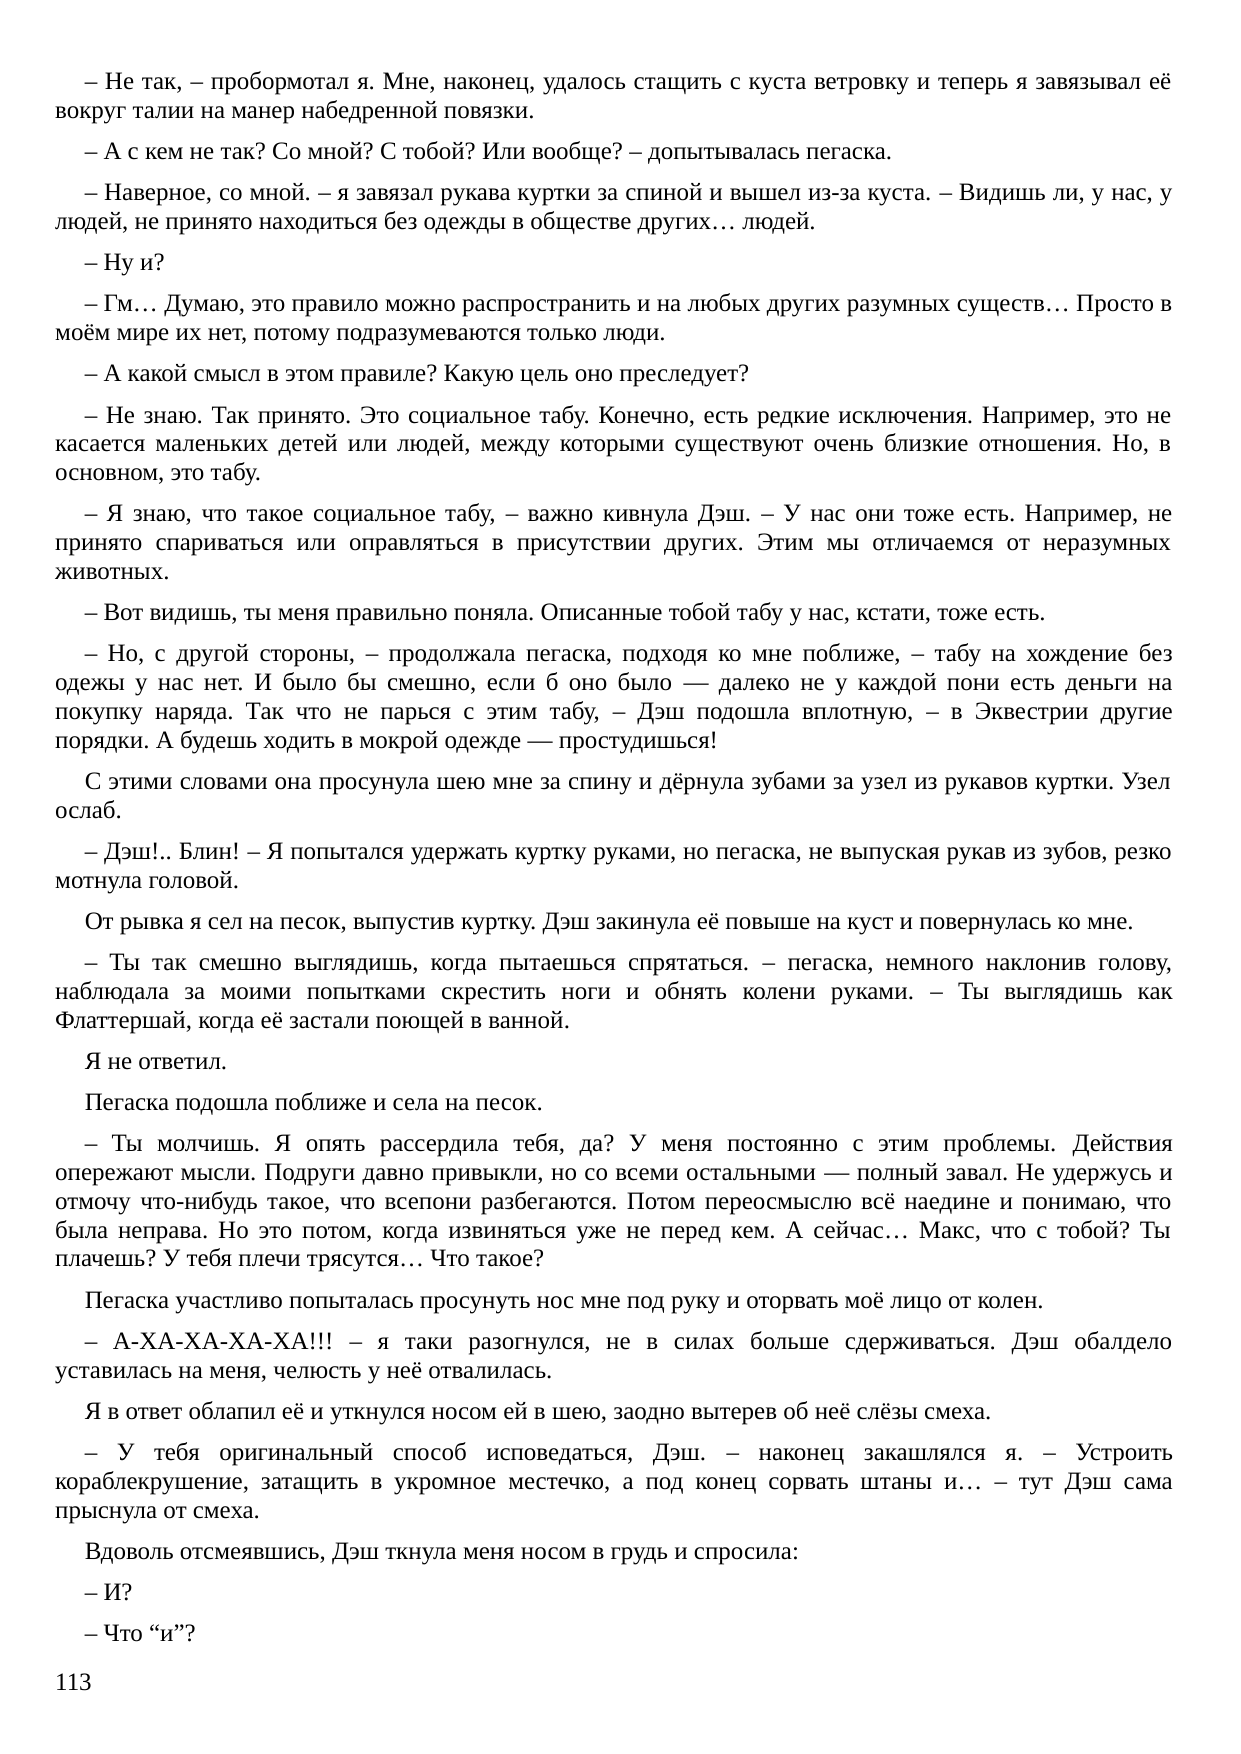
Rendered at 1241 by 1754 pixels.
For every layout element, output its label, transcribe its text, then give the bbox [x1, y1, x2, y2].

text Пегаска подошла поближе и села на песок. [55, 1087, 1173, 1116]
text – Не знаю. Так принято. Это социальное табу. Конечно, есть редкие исключения. Например, это не касается маленьких детей или людей, между которыми существуют очень близкие отношения. Но, в основном, это табу. [55, 400, 1173, 486]
text С этими словами она просунула шею мне за спину и дёрнула зубами за узел из рукавов куртки. Узел ослаб. [55, 766, 1173, 823]
text – Ты так смешно выглядишь, когда пытаешься спрятаться. – пегаска, немного наклонив голову, наблюдала за моими попытками скрестить ноги и обнять колени руками. – Ты выглядишь как Флаттершай, когда её застали поющей в ванной. [55, 947, 1173, 1033]
text – Дэш!.. Блин! – Я попытался удержать куртку руками, но пегаска, не выпуская рукав из зубов, резко мотнула головой. [55, 836, 1173, 893]
text – А-ХА-ХА-ХА-ХА!!! – я таки разогнулся, не в силах больше сдерживаться. Дэш обалдело уставилась на меня, челюсть у неё отвалилась. [55, 1326, 1173, 1383]
text – Наверное, со мной. – я завязал рукава куртки за спиной и вышел из-за куста. – Видишь ли, у нас, у людей, не принято находиться без одежды в обществе других… людей. [55, 177, 1173, 235]
text – Вот видишь, ты меня правильно поняла. Описанные тобой табу у нас, кстати, тоже есть. [55, 597, 1173, 626]
text – А с кем не так? Со мной? С тобой? Или вообще? – допытывалась пегаска. [55, 136, 1173, 165]
text – И? [55, 1577, 1173, 1606]
text Вдоволь отсмеявшись, Дэш ткнула меня носом в грудь и спросила: [55, 1536, 1173, 1565]
text От рывка я сел на песок, выпустив куртку. Дэш закинула её повыше на куст и повернулась ко мне. [55, 906, 1173, 935]
text Я не ответил. [55, 1046, 1173, 1075]
text – Я знаю, что такое социальное табу, – важно кивнула Дэш. – У нас они тоже есть. Например, не принято спариваться или оправляться в присутствии других. Этим мы отличаемся от неразумных животных. [55, 498, 1173, 585]
text Пегаска участливо попыталась просунуть нос мне под руку и оторвать моё лицо от колен. [55, 1285, 1173, 1313]
text – Что “и”? [55, 1618, 1173, 1647]
text Я в ответ облапил её и уткнулся носом ей в шею, заодно вытерев об неё слёзы смеха. [55, 1396, 1173, 1425]
text – Но, с другой стороны, – продолжала пегаска, подходя ко мне поближе, – табу на хождение без одежы у нас нет. И было бы смешно, если б оно было — далеко не у каждой пони есть деньги на покупку наряда. Так что не парься с этим табу, – Дэш подошла вплотную, – в Эквестрии другие порядки. А будешь ходить в мокрой одежде — простудишься! [55, 638, 1173, 753]
text – А какой смысл в этом правиле? Какую цель оно преследует? [55, 358, 1173, 387]
text – Ну и? [55, 247, 1173, 276]
text – Не так, – пробормотал я. Мне, наконец, удалось стащить с куста ветровку и теперь я завязывал её вокруг талии на манер набедренной повязки. [55, 66, 1173, 123]
text – Гм… Думаю, это правило можно распространить и на любых других разумных существ… Просто в моём мире их нет, потому подразумеваются только люди. [55, 288, 1173, 346]
text – У тебя оригинальный способ исповедаться, Дэш. – наконец закашлялся я. – Устроить кораблекрушение, затащить в укромное местечко, а под конец сорвать штаны и… – тут Дэш сама прыснула от смеха. [55, 1437, 1173, 1523]
text – Ты молчишь. Я опять рассердила тебя, да? У меня постоянно с этим проблемы. Действия опережают мысли. Подруги давно привыкли, но со всеми остальными — полный завал. Не удержусь и отмочу что-нибудь такое, что всепони разбегаются. Потом переосмыслю всё наедине и понимаю, что была неправа. Но это потом, когда извиняться уже не перед кем. А сейчас… Макс, что с тобой? Ты плачешь? У тебя плечи трясутся… Что такое? [55, 1128, 1173, 1272]
